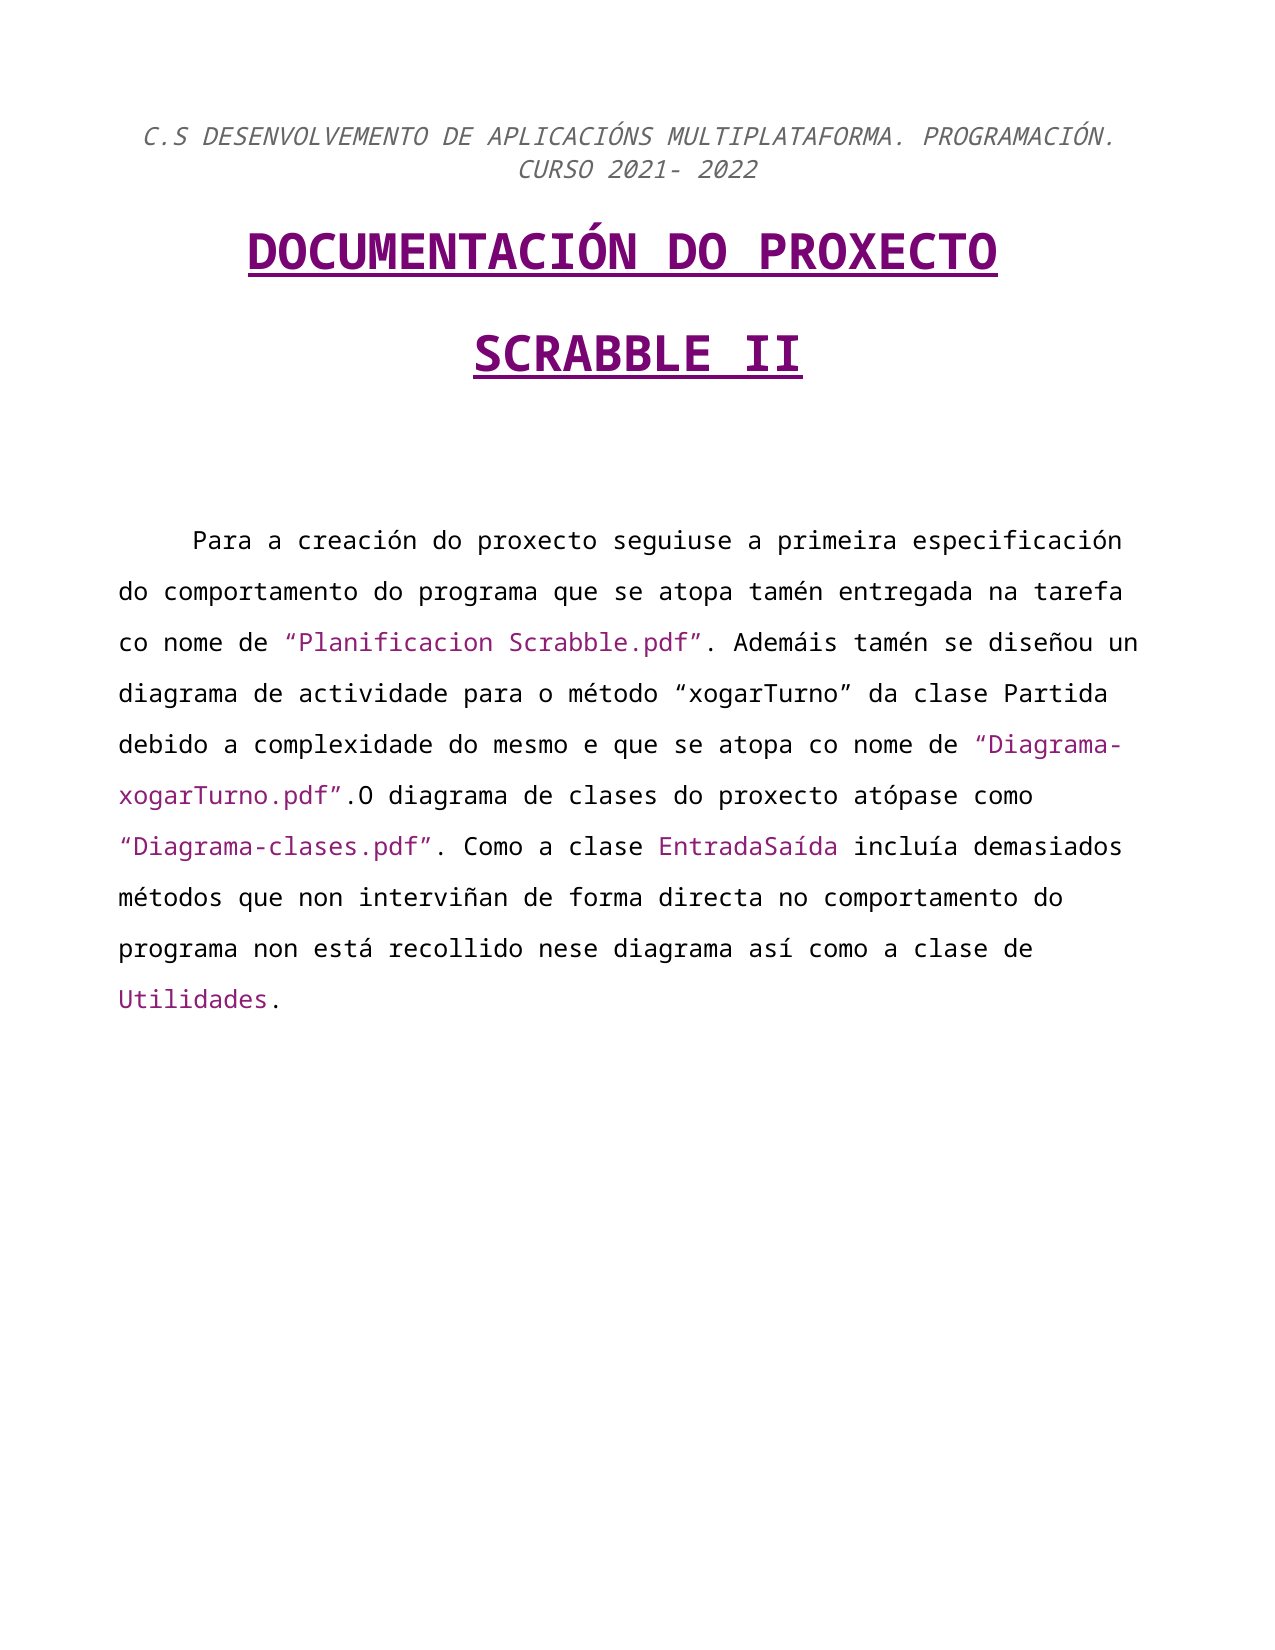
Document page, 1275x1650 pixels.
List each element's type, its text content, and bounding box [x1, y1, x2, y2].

text Para a creación do proxecto seguiuse a primeira especificación do comportamento do programa que se atopa tamén entregada na tarefa co nome de “Planificacion Scrabble.pdf”. Ademáis tamén se diseñou un diagrama de actividade para o método “xogarTurno” da clase Partida debido a complexidade do mesmo e que se atopa co nome de “Diagrama-xogarTurno.pdf”.O diagrama de clases do proxecto atópase como “Diagrama-clases.pdf”. Como a clase EntradaSaída incluía demasiados métodos que non interviñan de forma directa no comportamento do programa non está recollido nese diagrama así como a clase de Utilidades. [118, 522, 1157, 1016]
text SCRABBLE II [118, 318, 1157, 386]
text DOCUMENTACIÓN DO PROXECTO [118, 216, 1157, 284]
